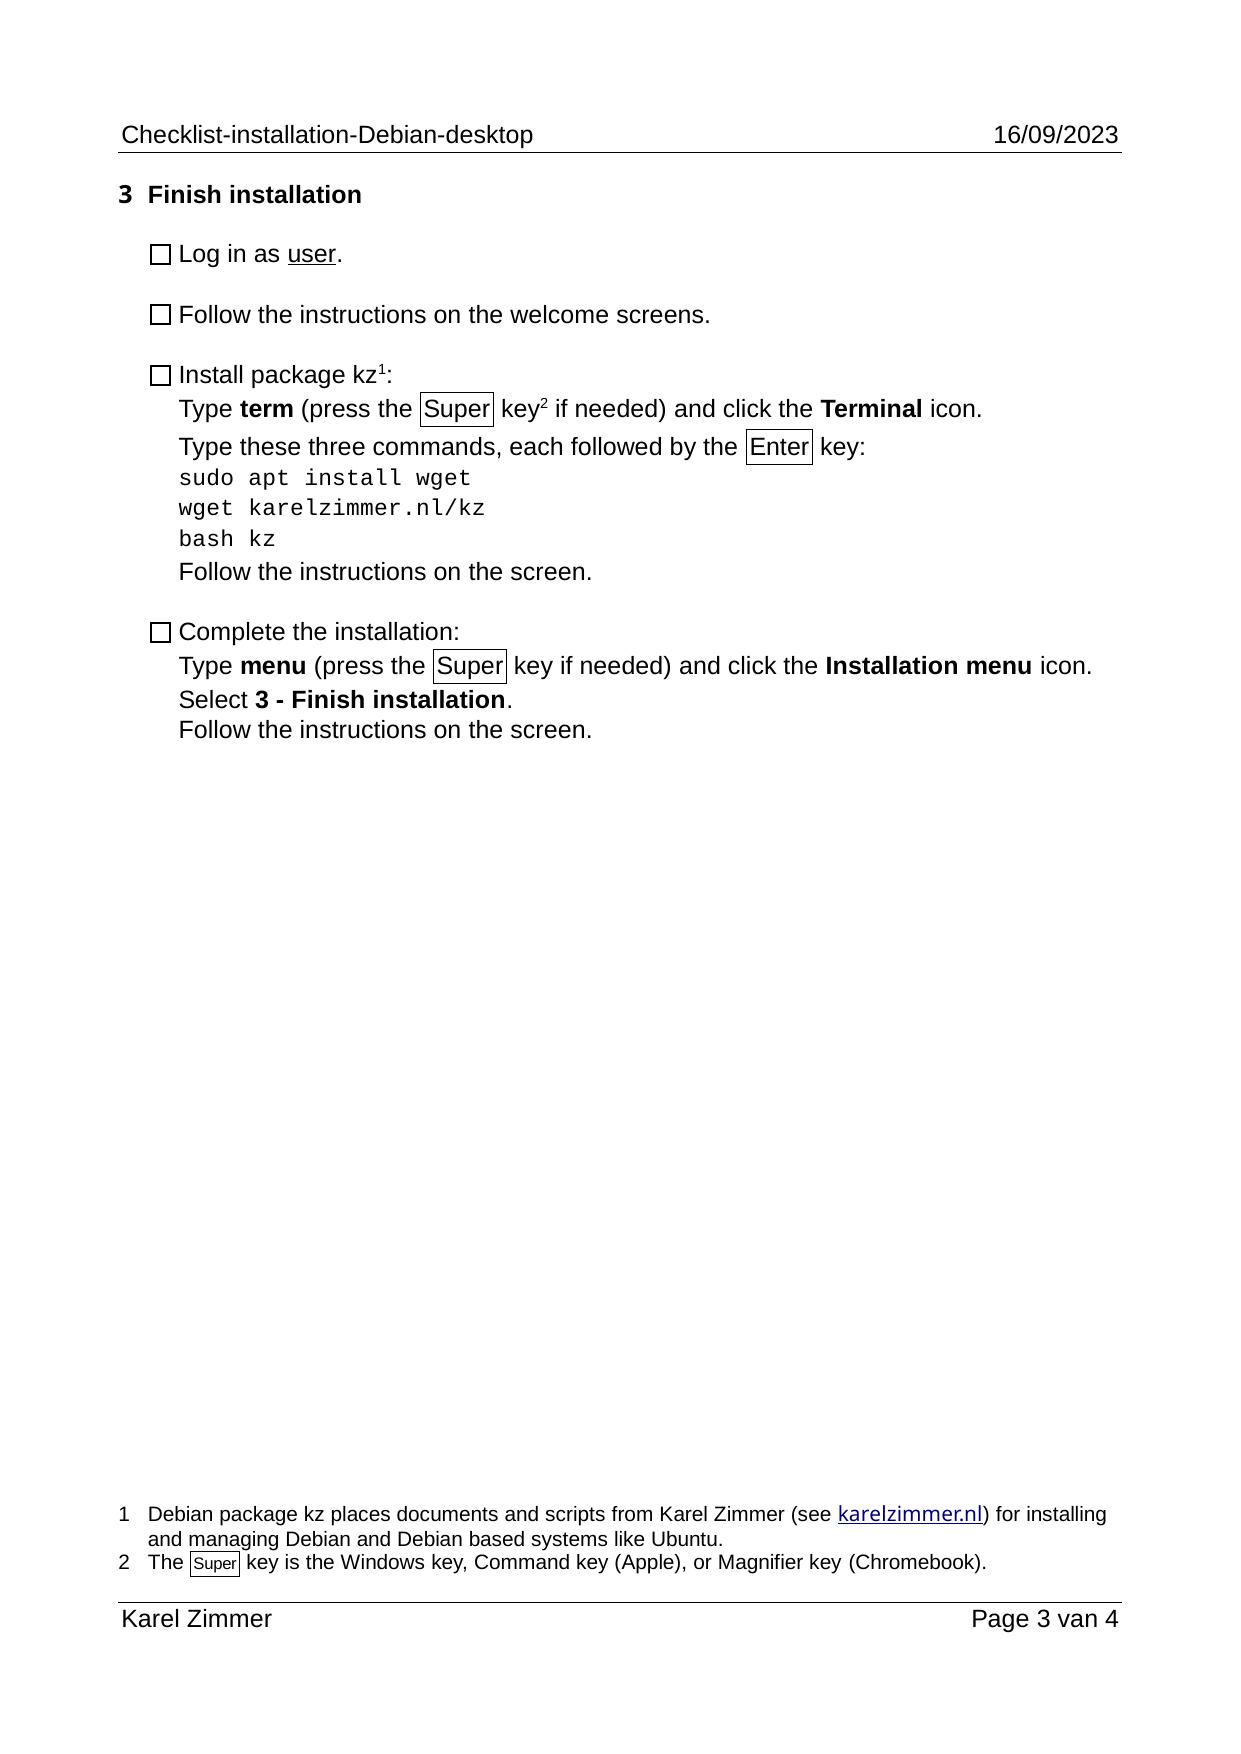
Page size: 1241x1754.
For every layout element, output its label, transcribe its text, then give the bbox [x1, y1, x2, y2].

table_cell [177, 330, 1122, 360]
table_cell [142, 617, 177, 647]
table_cell [142, 300, 177, 330]
table_cell [177, 587, 1122, 617]
table_cell [118, 496, 142, 526]
table_cell [118, 647, 142, 685]
table_cell Type these three commands, each followed by the Enter key: [177, 428, 1122, 465]
table_cell [142, 428, 177, 465]
table_header [118, 239, 142, 269]
table_cell [142, 465, 177, 496]
table_cell [118, 715, 142, 745]
table_cell [142, 587, 177, 617]
table_cell [118, 685, 142, 715]
table_cell sudo apt install wget [177, 465, 1122, 496]
table_cell [118, 391, 142, 428]
table_cell [142, 556, 177, 587]
table_cell [118, 587, 142, 617]
table_cell [118, 269, 142, 300]
table_cell [118, 330, 142, 360]
table_cell [118, 617, 142, 647]
table_cell [142, 269, 177, 300]
table_cell [142, 715, 177, 745]
table_cell [118, 556, 142, 587]
table_cell Select 3 - Finish installation. [177, 685, 1122, 715]
table_cell Complete the installation: [177, 617, 1122, 647]
table_cell Follow the instructions on the screen. [177, 556, 1122, 587]
table_cell Follow the instructions on the screen. [177, 715, 1122, 745]
table_cell [142, 647, 177, 685]
table_cell Follow the instructions on the welcome screens. [177, 300, 1122, 330]
table_cell Type term (press the Super key if needed) and click the Terminal icon. [177, 391, 1122, 428]
table_cell [142, 391, 177, 428]
table_cell [118, 300, 142, 330]
table_cell [142, 685, 177, 715]
table_cell [118, 526, 142, 556]
table_cell wget karelzimmer.nl/kz [177, 496, 1122, 526]
table_cell [118, 428, 142, 465]
table_cell [118, 360, 142, 391]
table_cell Install package kz: [177, 360, 1122, 391]
table_header [142, 239, 177, 269]
table_cell [142, 360, 177, 391]
table_cell [142, 526, 177, 556]
table_cell Type menu (press the Super key if needed) and click the Installation menu icon. [177, 647, 1122, 685]
table_cell [142, 330, 177, 360]
table_cell [142, 496, 177, 526]
table_cell bash kz [177, 526, 1122, 556]
table_cell [118, 465, 142, 496]
list Finish installation [118, 177, 1122, 211]
table_header Log in as USER. [177, 239, 1122, 269]
table_cell [177, 269, 1122, 300]
